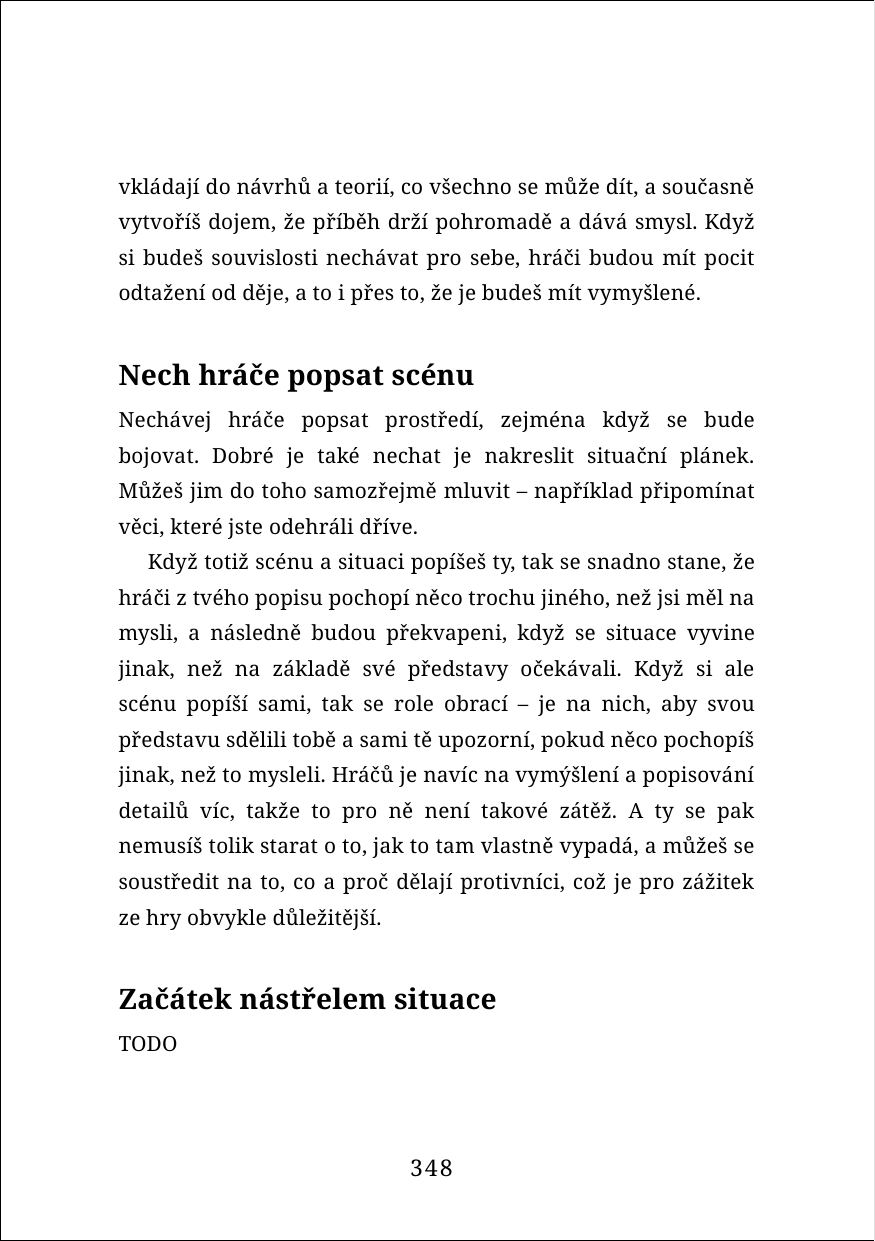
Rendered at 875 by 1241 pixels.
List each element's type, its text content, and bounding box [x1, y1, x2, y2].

text Nechávej hráče popsat prostředí, zejména když se bude bojovat. Dobré je také nechat je nakreslit situační plánek. Můžeš jim do toho samozřejmě mluvit – například připomínat věci, které jste odehráli dříve. Když totiž scénu a situaci popíšeš ty, tak se snadno stane, že hráči z tvého popisu pochopí něco trochu jiného, než jsi měl na mysli, a následně budou překvapeni, když se situace vyvine jinak, než na základě své představy očekávali. Když si ale scénu popíší sami, tak se role obrací – je na nich, aby svou představu sdělili tobě a sami tě upozorní, pokud něco pochopíš jinak, než to mysleli. Hráčů je navíc na vymýšlení a popisování detailů víc, takže to pro ně není takové zátěž. A ty se pak nemusíš tolik starat o to, jak to tam vlastně vypadá, a můžeš se soustředit na to, co a proč dělají protivníci, což je pro zážitek ze hry obvykle důležitější. [118, 405, 756, 931]
subtitle Začátek nástřelem situace [118, 979, 756, 1018]
text TODO [118, 1029, 756, 1058]
subtitle Nech hráče popsat scénu [118, 355, 756, 393]
text vkládají do návrhů a teorií, co všechno se může dít, a současně vytvoříš dojem, že příběh drží pohromadě a dává smysl. Když si budeš souvislosti nechávat pro sebe, hráči budou mít pocit odtažení od děje, a to i přes to, že je budeš mít vymyšlené. [118, 172, 756, 307]
